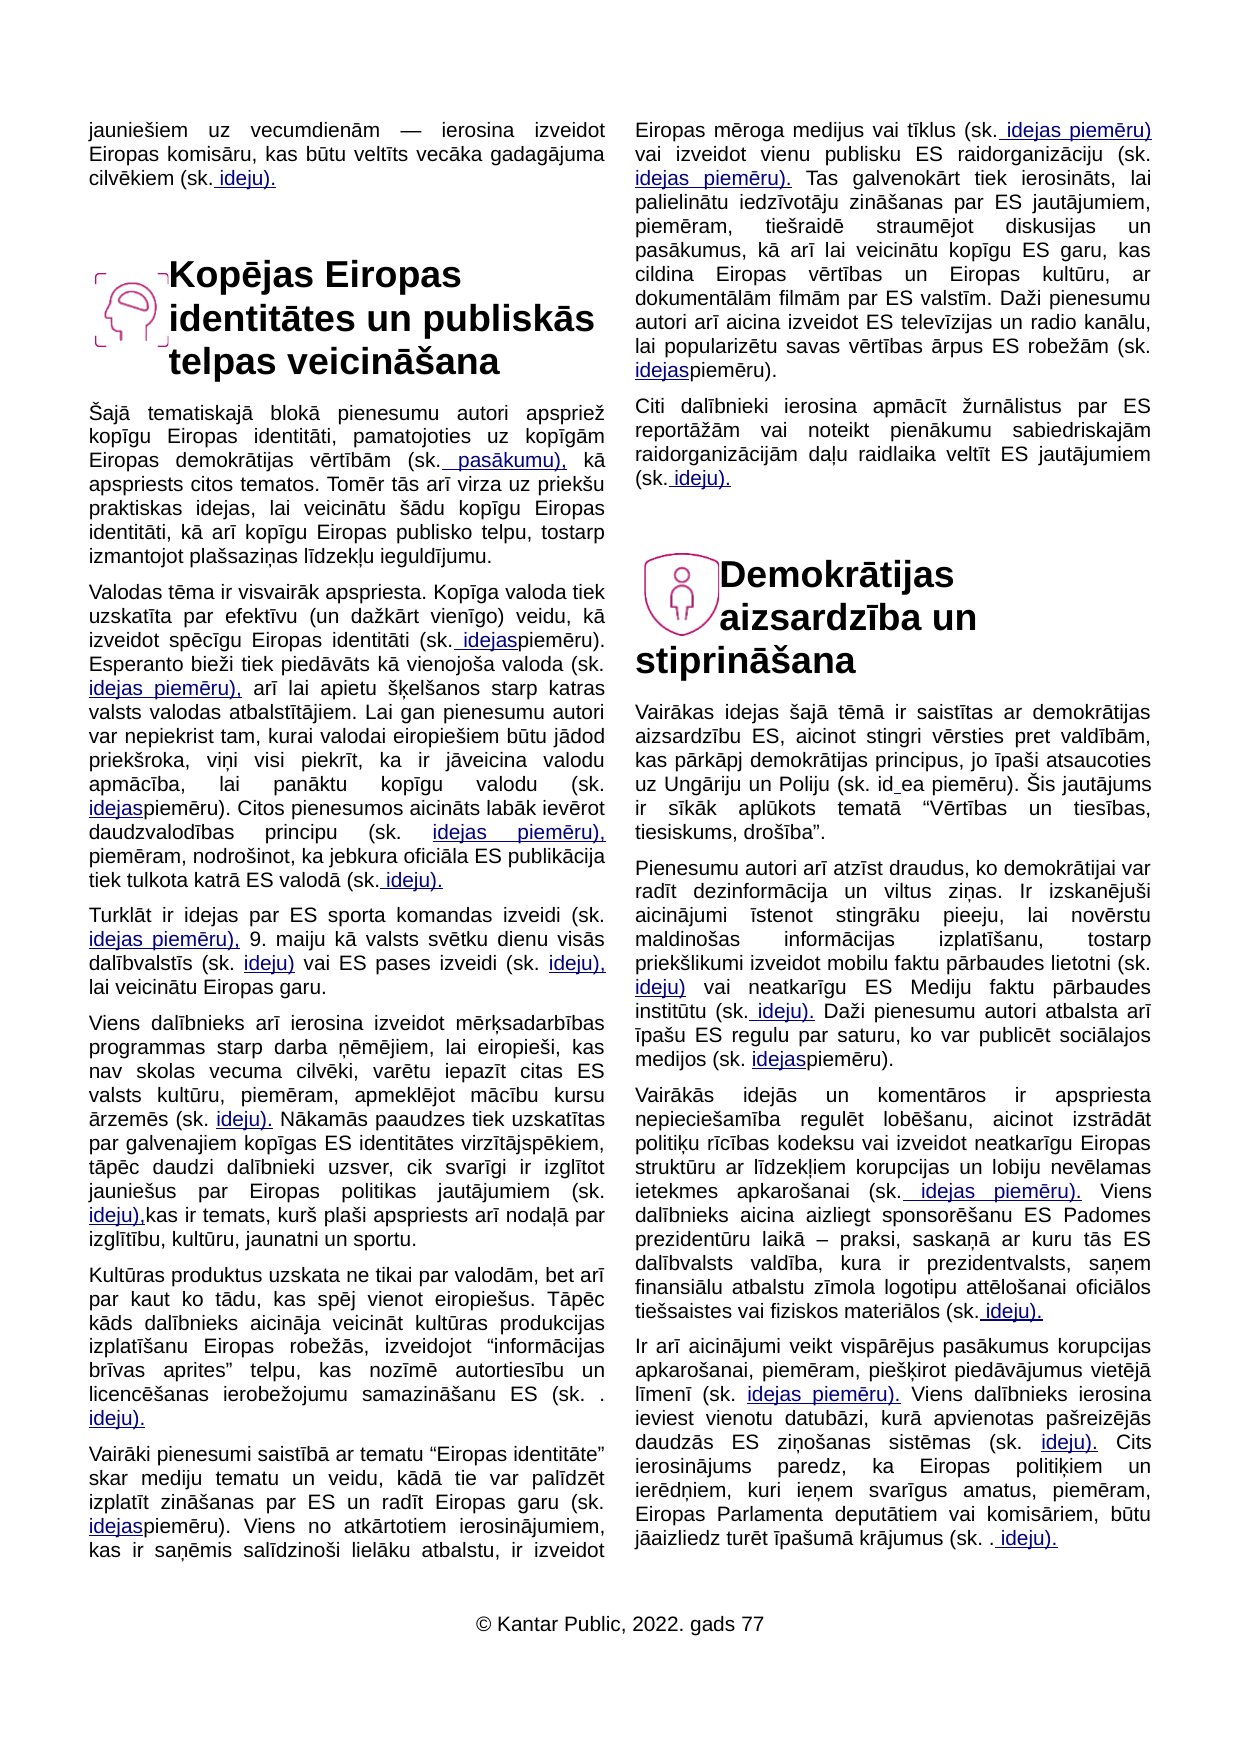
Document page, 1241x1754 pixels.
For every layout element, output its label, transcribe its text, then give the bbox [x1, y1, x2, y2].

text Turklāt ir idejas par ES sporta komandas izveidi (sk. idejas piemēru), 9. maiju kā valsts svētku dienu visās dalībvalstīs (sk. ideju) vai ES pases izveidi (sk. ideju), lai veicinātu Eiropas garu. [88, 903, 605, 999]
text Vairāki pienesumi saistībā ar tematu “Eiropas identitāte” skar mediju tematu un veidu, kādā tie var palīdzēt izplatīt zināšanas par ES un radīt Eiropas garu (sk. idejaspiemēru). Viens no atkārtotiem ierosinājumiem, kas ir saņēmis salīdzinoši lielāku atbalstu, ir izveidot [88, 1442, 605, 1562]
text Šajā tematiskajā blokā pienesumu autori apspriež kopīgu Eiropas identitāti, pamatojoties uz kopīgām Eiropas demokrātijas vērtībām (sk. pasākumu), kā apspriests citos tematos. Tomēr tās arī virza uz priekšu praktiskas idejas, lai veicinātu šādu kopīgu Eiropas identitāti, kā arī kopīgu Eiropas publisko telpu, tostarp izmantojot plašsaziņas līdzekļu ieguldījumu. [88, 400, 605, 568]
text jauniešiem uz vecumdienām — ierosina izveidot Eiropas komisāru, kas būtu veltīts vecāka gadagājuma cilvēkiem (sk. ideju). [88, 118, 605, 190]
text Ir arī aicinājumi veikt vispārējus pasākumus korupcijas apkarošanai, piemēram, piešķirot piedāvājumus vietējā līmenī (sk. idejas piemēru). Viens dalībnieks ierosina ieviest vienotu datubāzi, kurā apvienotas pašreizējās daudzās ES ziņošanas sistēmas (sk. ideju). Cits ierosinājums paredz, ka Eiropas politiķiem un ierēdņiem, kuri ieņem svarīgus amatus, piemēram, Eiropas Parlamenta deputātiem vai komisāriem, būtu jāaizliedz turēt īpašumā krājumus (sk. . ideju). [635, 1334, 1152, 1550]
text Kultūras produktus uzskata ne tikai par valodām, bet arī par kaut ko tādu, kas spēj vienot eiropiešus. Tāpēc kāds dalībnieks aicināja veicināt kultūras produkcijas izplatīšanu Eiropas robežās, izveidojot “informācijas brīvas aprites” telpu, kas nozīmē autortiesību un licencēšanas ierobežojumu samazināšanu ES (sk. . ideju). [88, 1262, 605, 1430]
text Vairākās idejās un komentāros ir apspriesta nepieciešamība regulēt lobēšanu, aicinot izstrādāt politiķu rīcības kodeksu vai izveidot neatkarīgu Eiropas struktūru ar līdzekļiem korupcijas un lobiju nevēlamas ietekmes apkarošanai (sk. idejas piemēru). Viens dalībnieks aicina aizliegt sponsorēšanu ES Padomes prezidentūru laikā – praksi, saskaņā ar kuru tās ES dalībvalsts valdība, kura ir prezidentvalsts, saņem finansiālu atbalstu zīmola logotipu attēlošanai oficiālos tiešsaistes vai fiziskos materiālos (sk. ideju). [635, 1083, 1152, 1322]
text Pienesumu autori arī atzīst draudus, ko demokrātijai var radīt dezinformācija un viltus ziņas. Ir izskanējuši aicinājumi īstenot stingrāku pieeju, lai novērstu maldinošas informācijas izplatīšanu, tostarp priekšlikumi izveidot mobilu faktu pārbaudes lietotni (sk. ideju) vai neatkarīgu ES Mediju faktu pārbaudes institūtu (sk. ideju). Daži pienesumu autori atbalsta arī īpašu ES regulu par saturu, ko var publicēt sociālajos medijos (sk. idejaspiemēru). [635, 855, 1152, 1071]
text Valodas tēma ir visvairāk apspriesta. Kopīga valoda tiek uzskatīta par efektīvu (un dažkārt vienīgo) veidu, kā izveidot spēcīgu Eiropas identitāti (sk. idejaspiemēru). Esperanto bieži tiek piedāvāts kā vienojoša valoda (sk. idejas piemēru), arī lai apietu šķelšanos starp katras valsts valodas atbalstītājiem. Lai gan pienesumu autori var nepiekrist tam, kurai valodai eiropiešiem būtu jādod priekšroka, viņi visi piekrīt, ka ir jāveicina valodu apmācība, lai panāktu kopīgu valodu (sk. idejaspiemēru). Citos pienesumos aicināts labāk ievērot daudzvalodības principu (sk. idejas piemēru), piemēram, nodrošinot, ka jebkura oficiāla ES publikācija tiek tulkota katrā ES valodā (sk. ideju). [88, 580, 605, 891]
text Citi dalībnieki ierosina apmācīt žurnālistus par ES reportāžām vai noteikt pienākumu sabiedriskajām raidorganizācijām daļu raidlaika veltīt ES jautājumiem (sk. ideju). [635, 393, 1152, 489]
picture [644, 553, 720, 636]
text Eiropas mēroga medijus vai tīklus (sk. idejas piemēru) vai izveidot vienu publisku ES raidorganizāciju (sk. idejas piemēru). Tas galvenokārt tiek ierosināts, lai palielinātu iedzīvotāju zināšanas par ES jautājumiem, piemēram, tiešraidē straumējot diskusijas un pasākumus, kā arī lai veicinātu kopīgu ES garu, kas cildina Eiropas vērtības un Eiropas kultūru, ar dokumentālām filmām par ES valstīm. Daži pienesumu autori arī aicina izveidot ES televīzijas un radio kanālu, lai popularizētu savas vērtības ārpus ES robežām (sk. idejaspiemēru). [635, 118, 1152, 382]
subtitle Demokrātijas aizsardzība un stiprināšana [635, 636, 1152, 681]
text Viens dalībnieks arī ierosina izveidot mērķsadarbības programmas starp darba ņēmējiem, lai eiropieši, kas nav skolas vecuma cilvēki, varētu iepazīt citas ES valsts kultūru, piemēram, apmeklējot mācību kursu ārzemēs (sk. ideju). Nākamās paaudzes tiek uzskatītas par galvenajiem kopīgas ES identitātes virzītājspēkiem, tāpēc daudzi dalībnieki uzsver, cik svarīgi ir izglītot jauniešus par Eiropas politikas jautājumiem (sk. ideju),kas ir temats, kurš plaši apspriests arī nodaļā par izglītību, kultūru, jaunatni un sportu. [88, 1011, 605, 1251]
subtitle Kopējas Eiropas identitātes un publiskās telpas veicināšana [88, 253, 605, 382]
picture [95, 273, 169, 347]
text Vairākas idejas šajā tēmā ir saistītas ar demokrātijas aizsardzību ES, aicinot stingri vērsties pret valdībām, kas pārkāpj demokrātijas principus, jo īpaši atsaucoties uz Ungāriju un Poliju (sk. id ea piemēru). Šis jautājums ir sīkāk aplūkots tematā “Vērtības un tiesības, tiesiskums, drošība”. [635, 700, 1152, 843]
